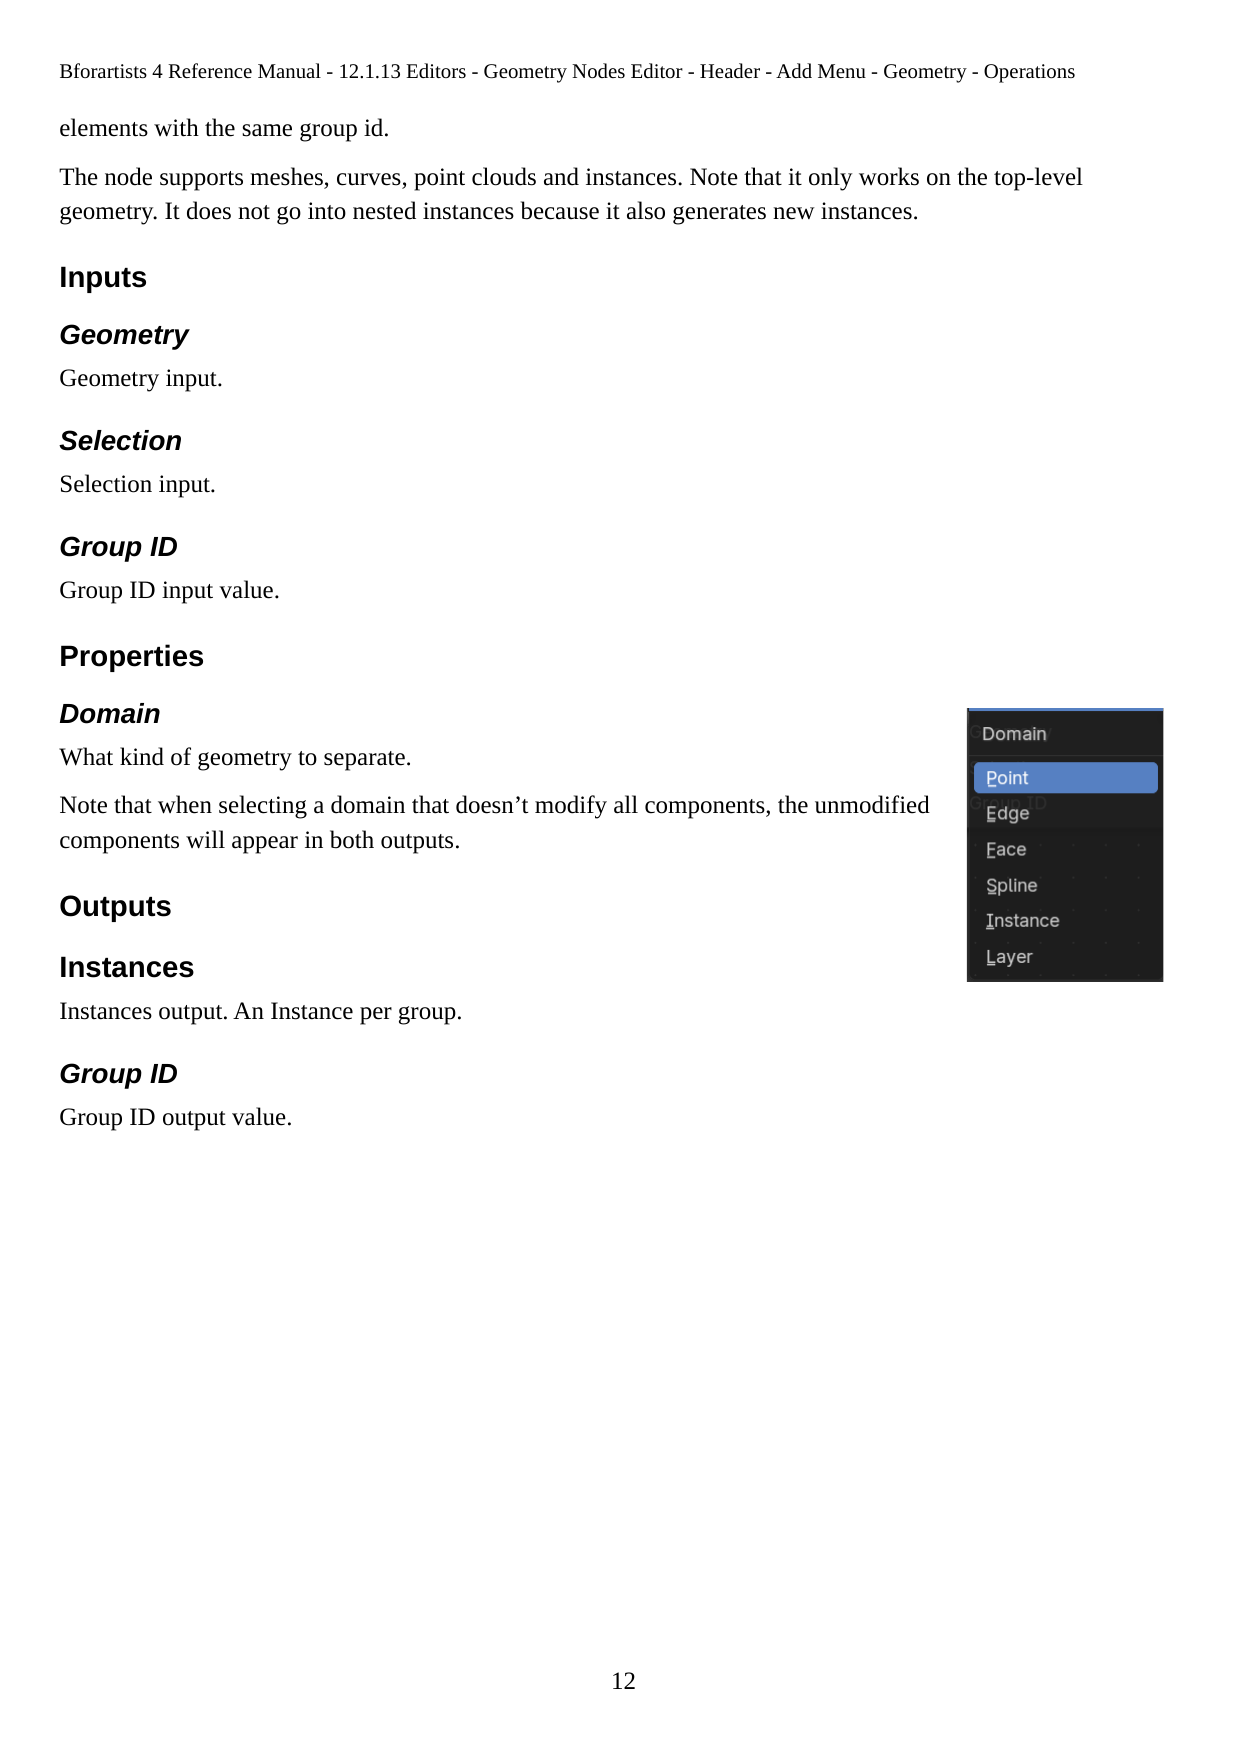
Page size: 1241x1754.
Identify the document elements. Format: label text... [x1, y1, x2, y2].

subtitle Outputs [59, 889, 966, 922]
text Note that when selecting a domain that doesn’t modify all components, the unmodified components will appear in both outputs. [59, 791, 966, 854]
subtitle Group ID [59, 530, 1181, 562]
text What kind of geometry to separate. [59, 742, 966, 770]
subtitle Properties [59, 638, 1181, 672]
subtitle Instances [59, 949, 1181, 983]
text Selection input. [59, 469, 1181, 498]
text Group ID input value. [59, 575, 1181, 603]
subtitle Geometry [59, 318, 1181, 350]
subtitle Inputs [59, 260, 1181, 293]
subtitle [1164, 889, 1181, 922]
text Group ID output value. [59, 1102, 1181, 1131]
subtitle Selection [59, 424, 1181, 456]
text Instances output. An Instance per group. [59, 996, 1181, 1024]
subtitle Domain [59, 697, 1181, 729]
picture [966, 708, 1164, 982]
text Geometry input. [59, 363, 1181, 392]
subtitle Group ID [59, 1057, 1181, 1089]
text The node supports meshes, curves, point clouds and instances. Note that it only works on the top-level geometry. It does not go into nested instances because it also generates new instances. [59, 162, 1181, 225]
text elements with the same group id. [59, 113, 1181, 141]
